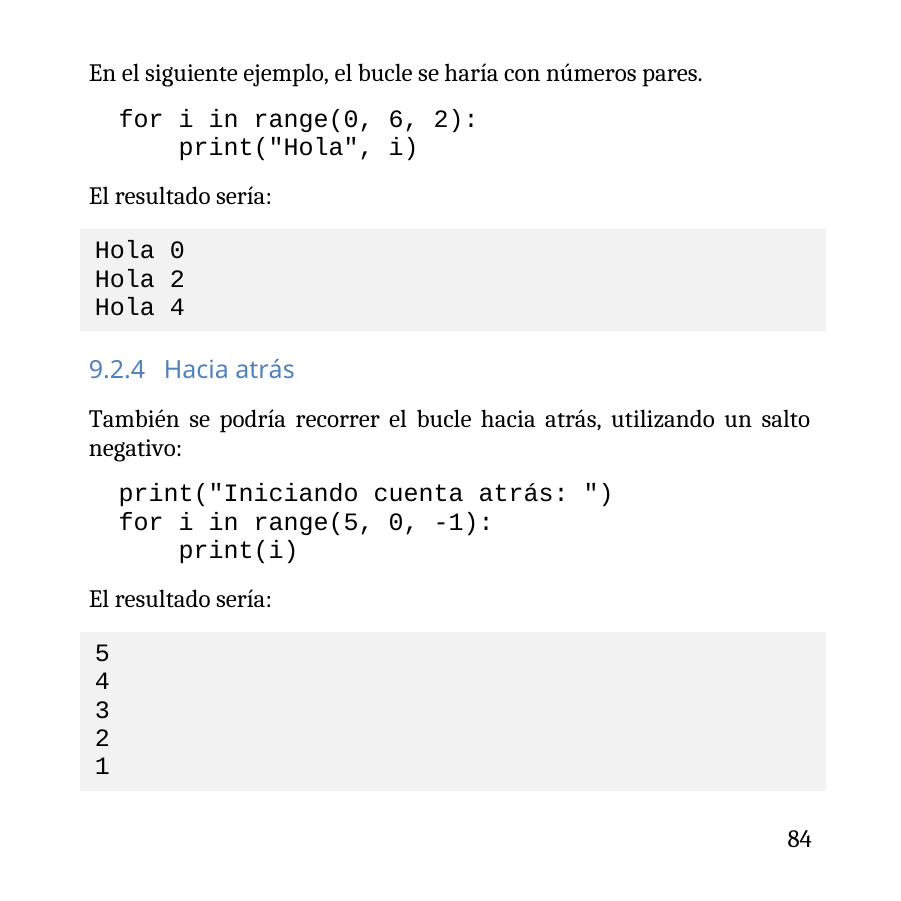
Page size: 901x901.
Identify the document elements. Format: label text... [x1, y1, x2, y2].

text El resultado sería: [89, 182, 811, 211]
text 5 4 3 2 1 [86, 639, 820, 784]
text print("Iniciando cuenta atrás: ") for i in range(5, 0, -1): print(i) [118, 481, 811, 566]
text En el siguiente ejemplo, el bucle se haría con números pares. [89, 59, 811, 88]
subtitle Hacia atrás [89, 352, 811, 386]
text for i in range(0, 6, 2): print("Hola", i) [118, 107, 811, 163]
text También se podría recorrer el bucle hacia atrás, utilizando un salto negativo: [89, 405, 811, 462]
text El resultado sería: [89, 585, 811, 613]
text Hola 0 Hola 2 Hola 4 [86, 236, 820, 325]
